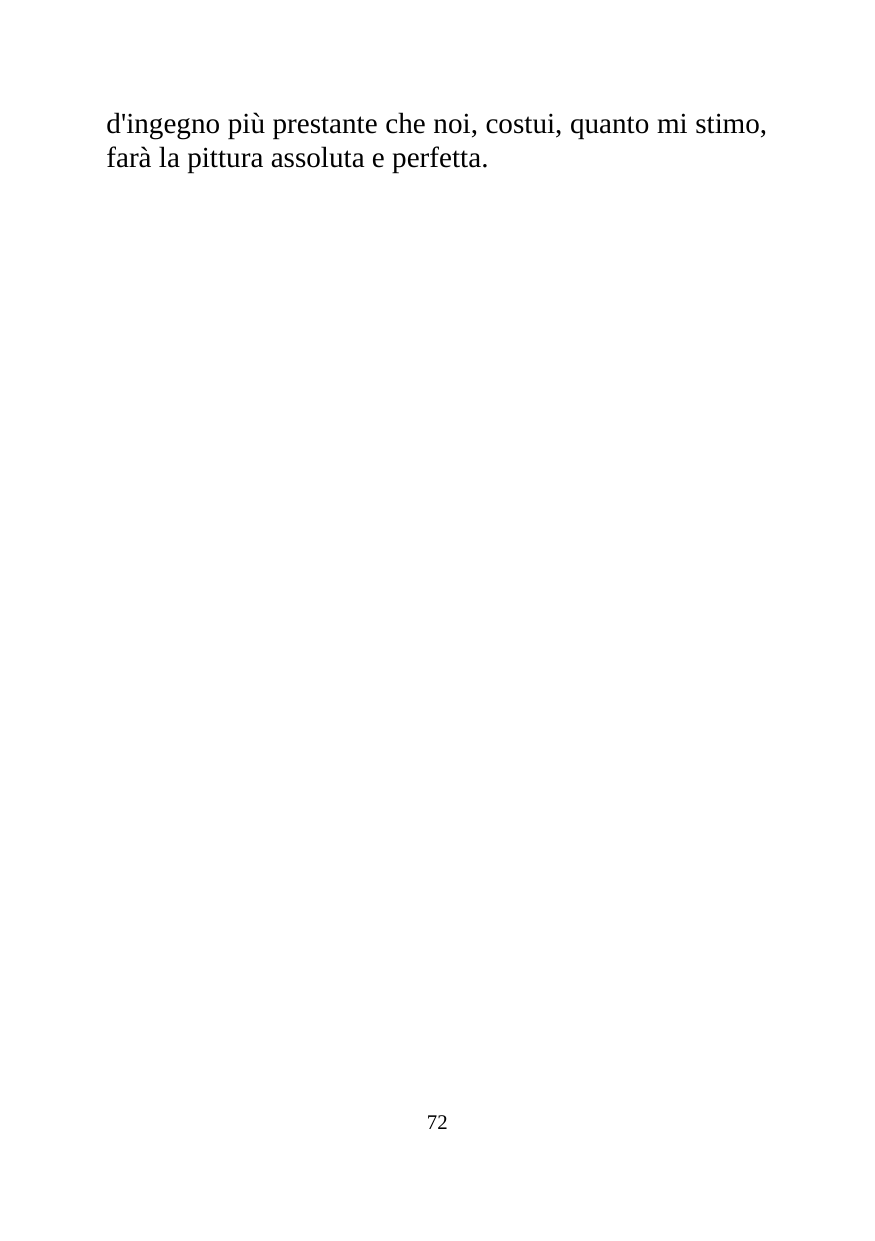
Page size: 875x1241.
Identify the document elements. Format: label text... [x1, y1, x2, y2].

text d'ingegno più prestante che noi, costui, quanto mi stimo, farà la pittura assoluta e perfetta. [106, 106, 768, 173]
